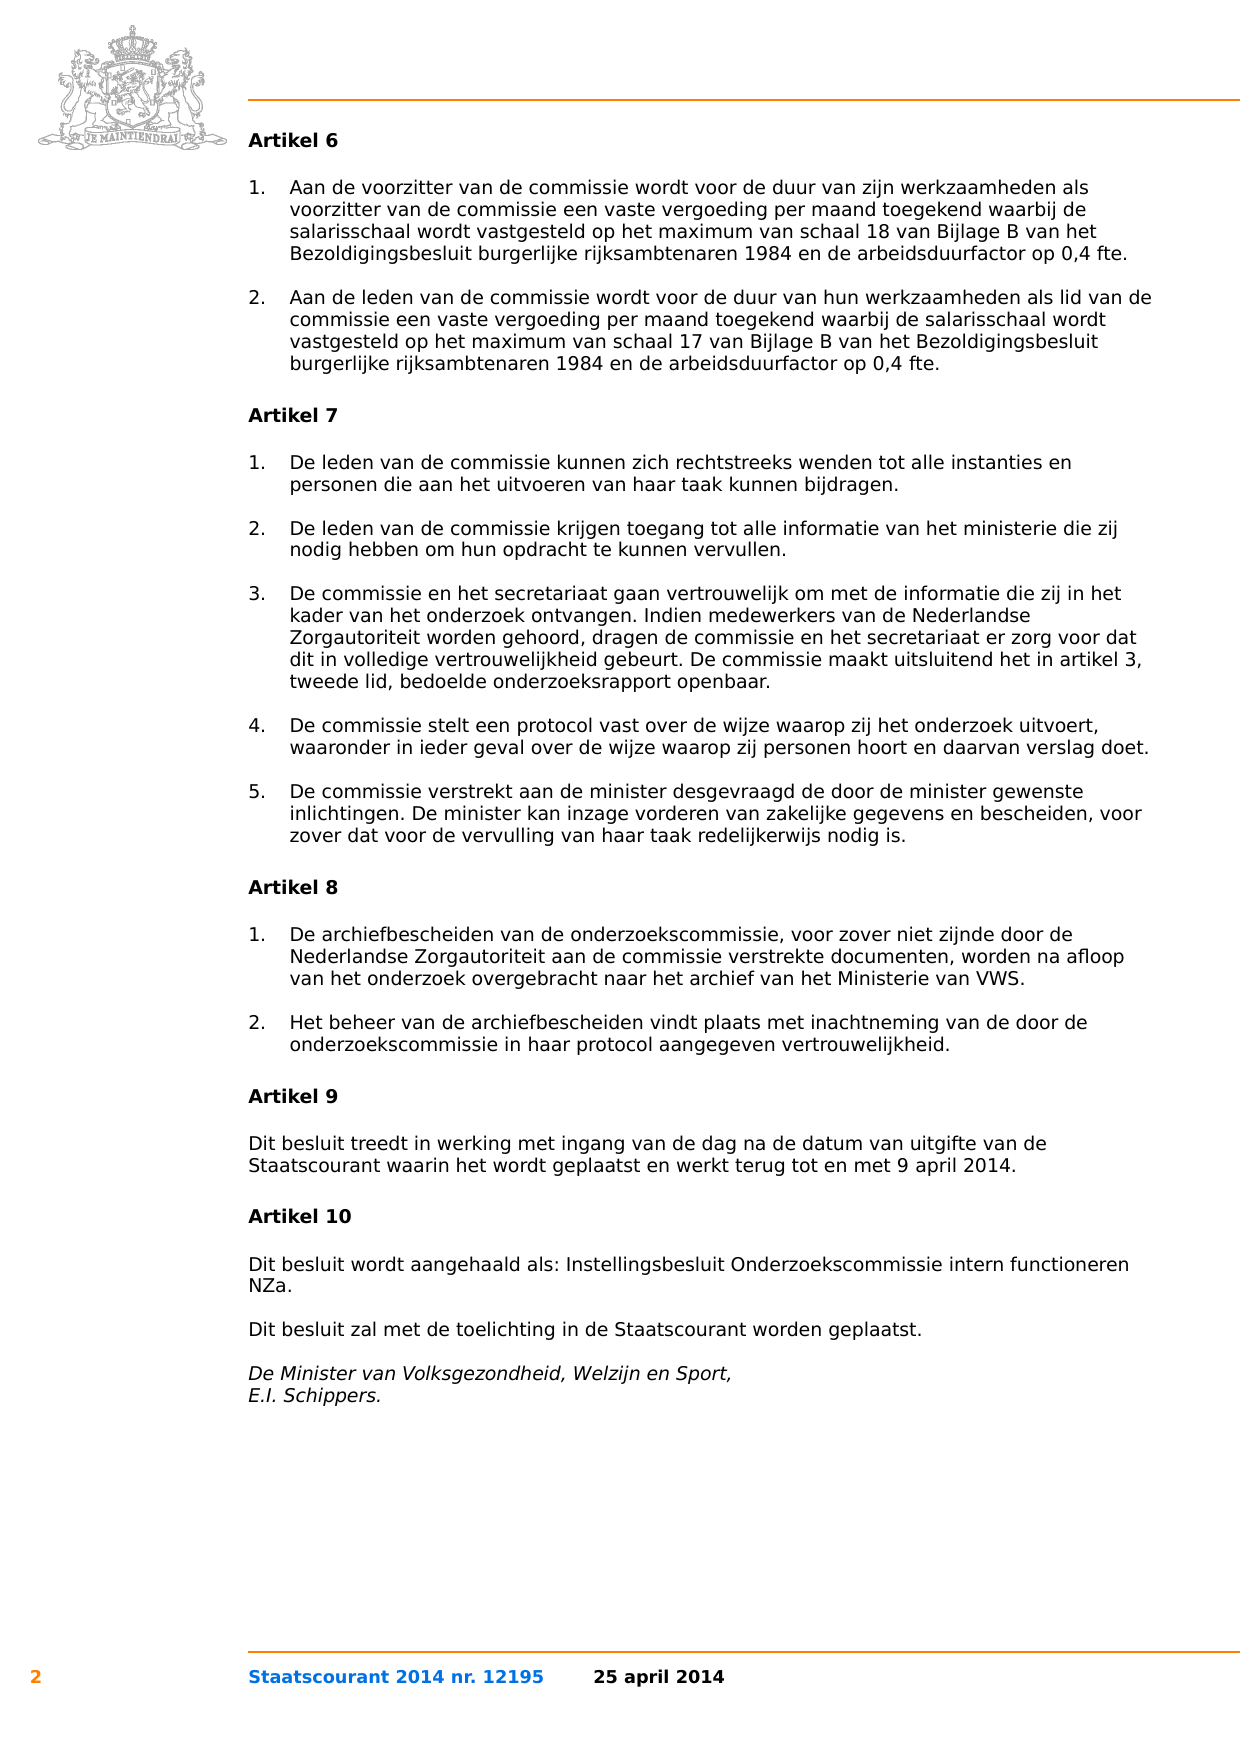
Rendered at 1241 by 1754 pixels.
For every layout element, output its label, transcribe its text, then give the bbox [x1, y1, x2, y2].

subtitle Artikel 9 [248, 1086, 1163, 1107]
text 1. De archiefbescheiden van de onderzoekscommissie, voor zover niet zijnde door de Nederlandse Zorgautoriteit aan de commissie verstrekte documenten, worden na afloop van het onderzoek overgebracht naar het archief van het Ministerie van VWS. [248, 924, 1163, 990]
subtitle Artikel 8 [248, 877, 1163, 899]
subtitle Artikel 7 [248, 404, 1163, 427]
text 2. Aan de leden van de commissie wordt voor de duur van hun werkzaamheden als lid van de commissie een vaste vergoeding per maand toegekend waarbij de salarisschaal wordt vastgesteld op het maximum van schaal 17 van Bijlage B van het Bezoldigingsbesluit burgerlijke rijksambtenaren 1984 en de arbeidsduurfactor op 0,4 fte. [248, 287, 1163, 374]
text 2. De leden van de commissie krijgen toegang tot alle informatie van het ministerie die zij nodig hebben om hun opdracht te kunnen vervullen. [248, 517, 1163, 561]
text 3. De commissie en het secretariaat gaan vertrouwelijk om met de informatie die zij in het kader van het onderzoek ontvangen. Indien medewerkers van de Nederlandse Zorgautoriteit worden gehoord, dragen de commissie en het secretariaat er zorg voor dat dit in volledige vertrouwelijkheid gebeurt. De commissie maakt uitsluitend het in artikel 3, tweede lid, bedoelde onderzoeksrapport openbaar. [248, 583, 1163, 693]
text 2. Het beheer van de archiefbescheiden vindt plaats met inachtneming van de door de onderzoekscommissie in haar protocol aangegeven vertrouwelijkheid. [248, 1012, 1163, 1056]
subtitle Artikel 10 [248, 1206, 1163, 1228]
subtitle Artikel 6 [248, 130, 1163, 152]
text Dit besluit treedt in werking met ingang van de dag na de datum van uitgifte van de Staatscourant waarin het wordt geplaatst en werkt terug tot en met 9 april 2014. [248, 1132, 1163, 1176]
text 5. De commissie verstrekt aan de minister desgevraagd de door de minister gewenste inlichtingen. De minister kan inzage vorderen van zakelijke gegevens en bescheiden, voor zover dat voor de vervulling van haar taak redelijkerwijs nodig is. [248, 781, 1163, 847]
text Dit besluit wordt aangehaald als: Instellingsbesluit Onderzoekscommissie intern functioneren NZa. [248, 1253, 1163, 1297]
text 4. De commissie stelt een protocol vast over de wijze waarop zij het onderzoek uitvoert, waaronder in ieder geval over de wijze waarop zij personen hoort en daarvan verslag doet. [248, 715, 1163, 759]
text 1. Aan de voorzitter van de commissie wordt voor de duur van zijn werkzaamheden als voorzitter van de commissie een vaste vergoeding per maand toegekend waarbij de salarisschaal wordt vastgesteld op het maximum van schaal 18 van Bijlage B van het Bezoldigingsbesluit burgerlijke rijksambtenaren 1984 en de arbeidsduurfactor op 0,4 fte. [248, 177, 1163, 265]
picture [38, 25, 227, 150]
text Dit besluit zal met de toelichting in de Staatscourant worden geplaatst. [248, 1319, 1163, 1341]
text De Minister van Volksgezondheid, Welzijn en Sport, E.I. Schippers. [248, 1363, 1163, 1407]
text 1. De leden van de commissie kunnen zich rechtstreeks wenden tot alle instanties en personen die aan het uitvoeren van haar taak kunnen bijdragen. [248, 452, 1163, 496]
